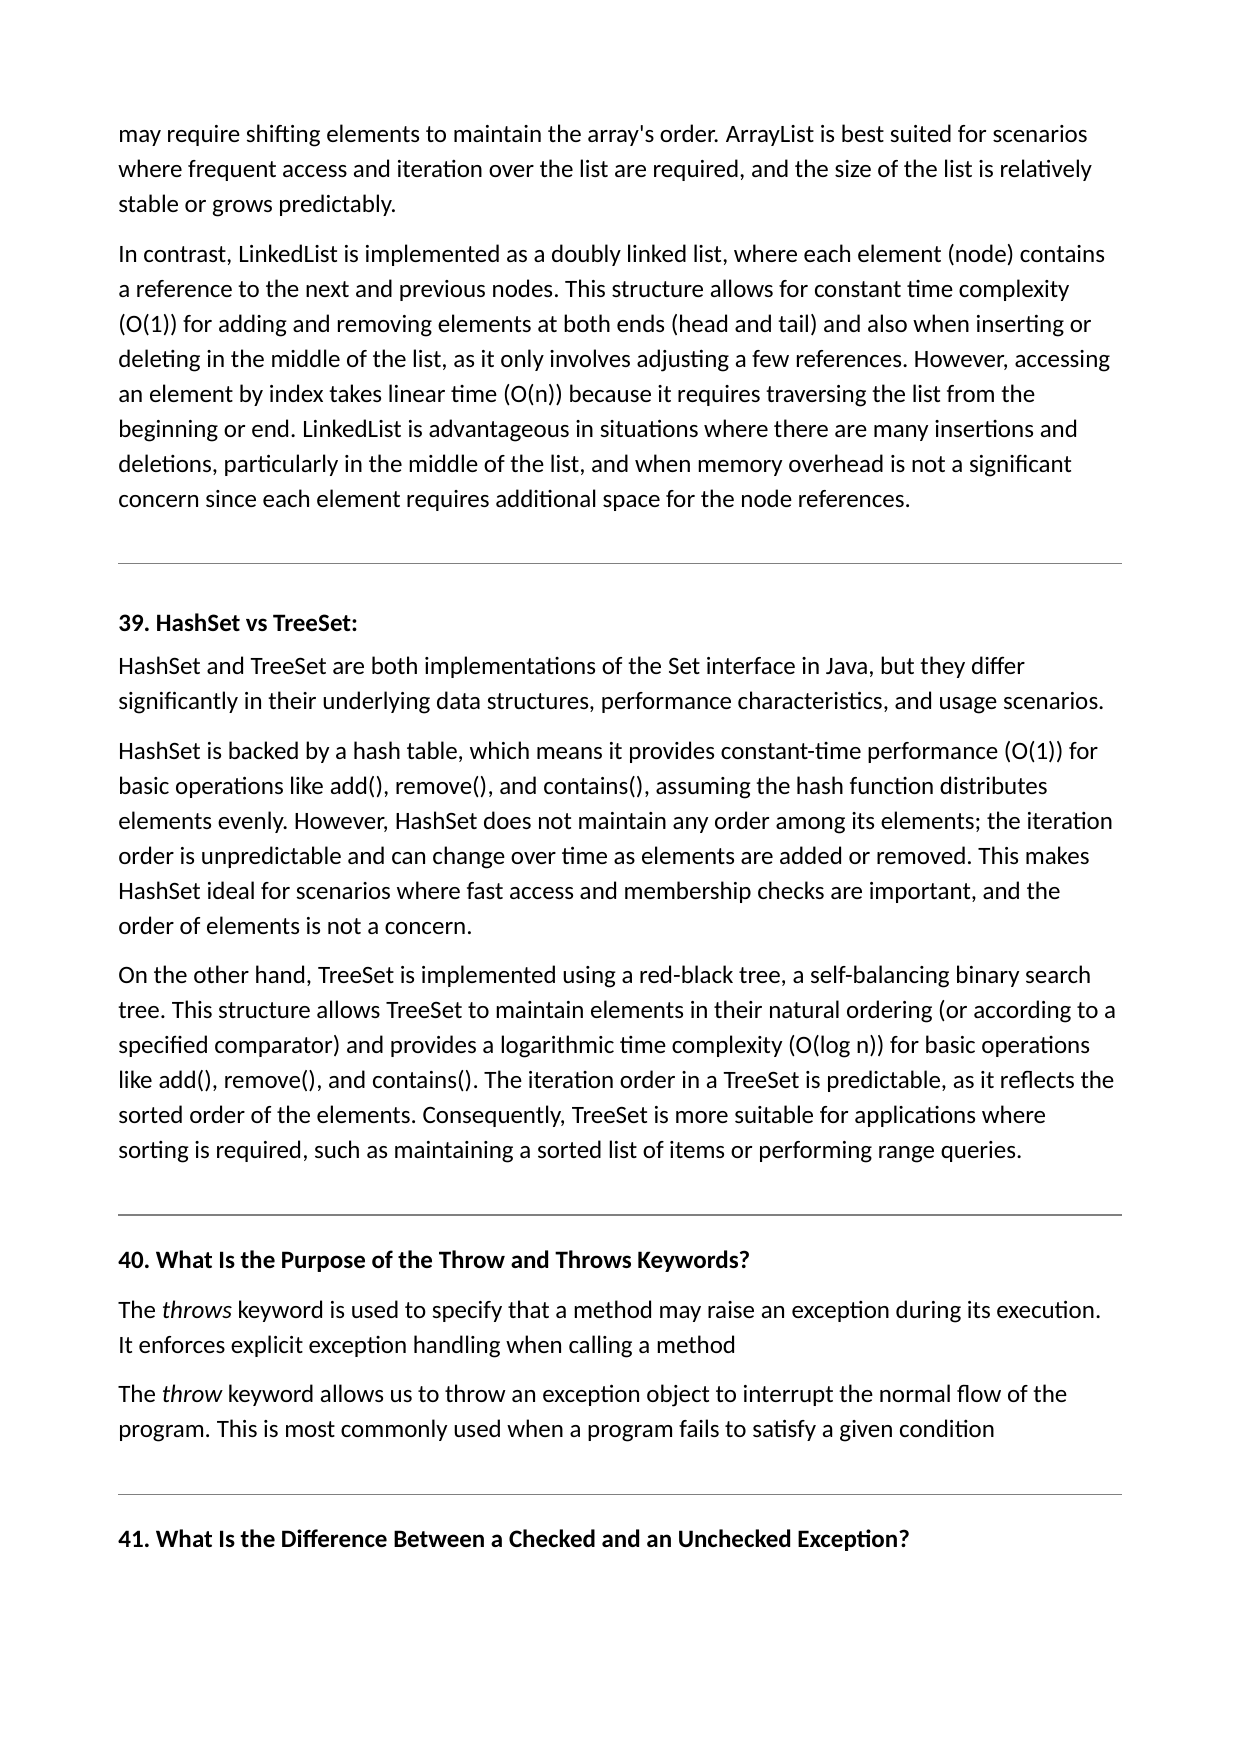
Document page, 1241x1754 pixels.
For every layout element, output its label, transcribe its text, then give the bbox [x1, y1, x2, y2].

text HashSet is backed by a hash table, which means it provides constant-time performance (O(1)) for basic operations like add(), remove(), and contains(), assuming the hash function distributes elements evenly. However, HashSet does not maintain any order among its elements; the iteration order is unpredictable and can change over time as elements are added or removed. This makes HashSet ideal for scenarios where fast access and membership checks are important, and the order of elements is not a concern. [118, 735, 1122, 940]
text The throw keyword allows us to throw an exception object to interrupt the normal flow of the program. This is most commonly used when a program fails to satisfy a given condition [118, 1379, 1122, 1444]
text The throws keyword is used to specify that a method may raise an exception during its execution. It enforces explicit exception handling when calling a method [118, 1294, 1122, 1359]
text may require shifting elements to maintain the array's order. ArrayList is best suited for scenarios where frequent access and iteration over the list are required, and the size of the list is relatively stable or grows predictably. [118, 118, 1122, 219]
text On the other hand, TreeSet is implemented using a red-black tree, a self-balancing binary search tree. This structure allows TreeSet to maintain elements in their natural ordering (or according to a specified comparator) and provides a logarithmic time complexity (O(log n)) for basic operations like add(), remove(), and contains(). The iteration order in a TreeSet is predictable, as it reflects the sorted order of the elements. Consequently, TreeSet is more suitable for applications where sorting is required, such as maintaining a sorted list of items or performing range queries. [118, 959, 1122, 1165]
text HashSet and TreeSet are both implementations of the Set interface in Java, but they differ significantly in their underlying data structures, performance characteristics, and usage scenarios. [118, 650, 1122, 716]
text 40. What Is the Purpose of the Throw and Throws Keywords? [118, 1244, 1122, 1275]
text In contrast, LinkedList is implemented as a doubly linked list, where each element (node) contains a reference to the next and previous nodes. This structure allows for constant time complexity (O(1)) for adding and removing elements at both ends (head and tail) and also when inserting or deleting in the middle of the list, as it only involves adjusting a few references. However, accessing an element by index takes linear time (O(n)) because it requires traversing the list from the beginning or end. LinkedList is advantageous in situations where there are many insertions and deletions, particularly in the middle of the list, and when memory overhead is not a significant concern since each element requires additional space for the node references. [118, 238, 1122, 513]
subtitle 39. HashSet vs TreeSet: [118, 607, 1122, 638]
text 41. What Is the Difference Between a Checked and an Unchecked Exception? [118, 1524, 1122, 1554]
